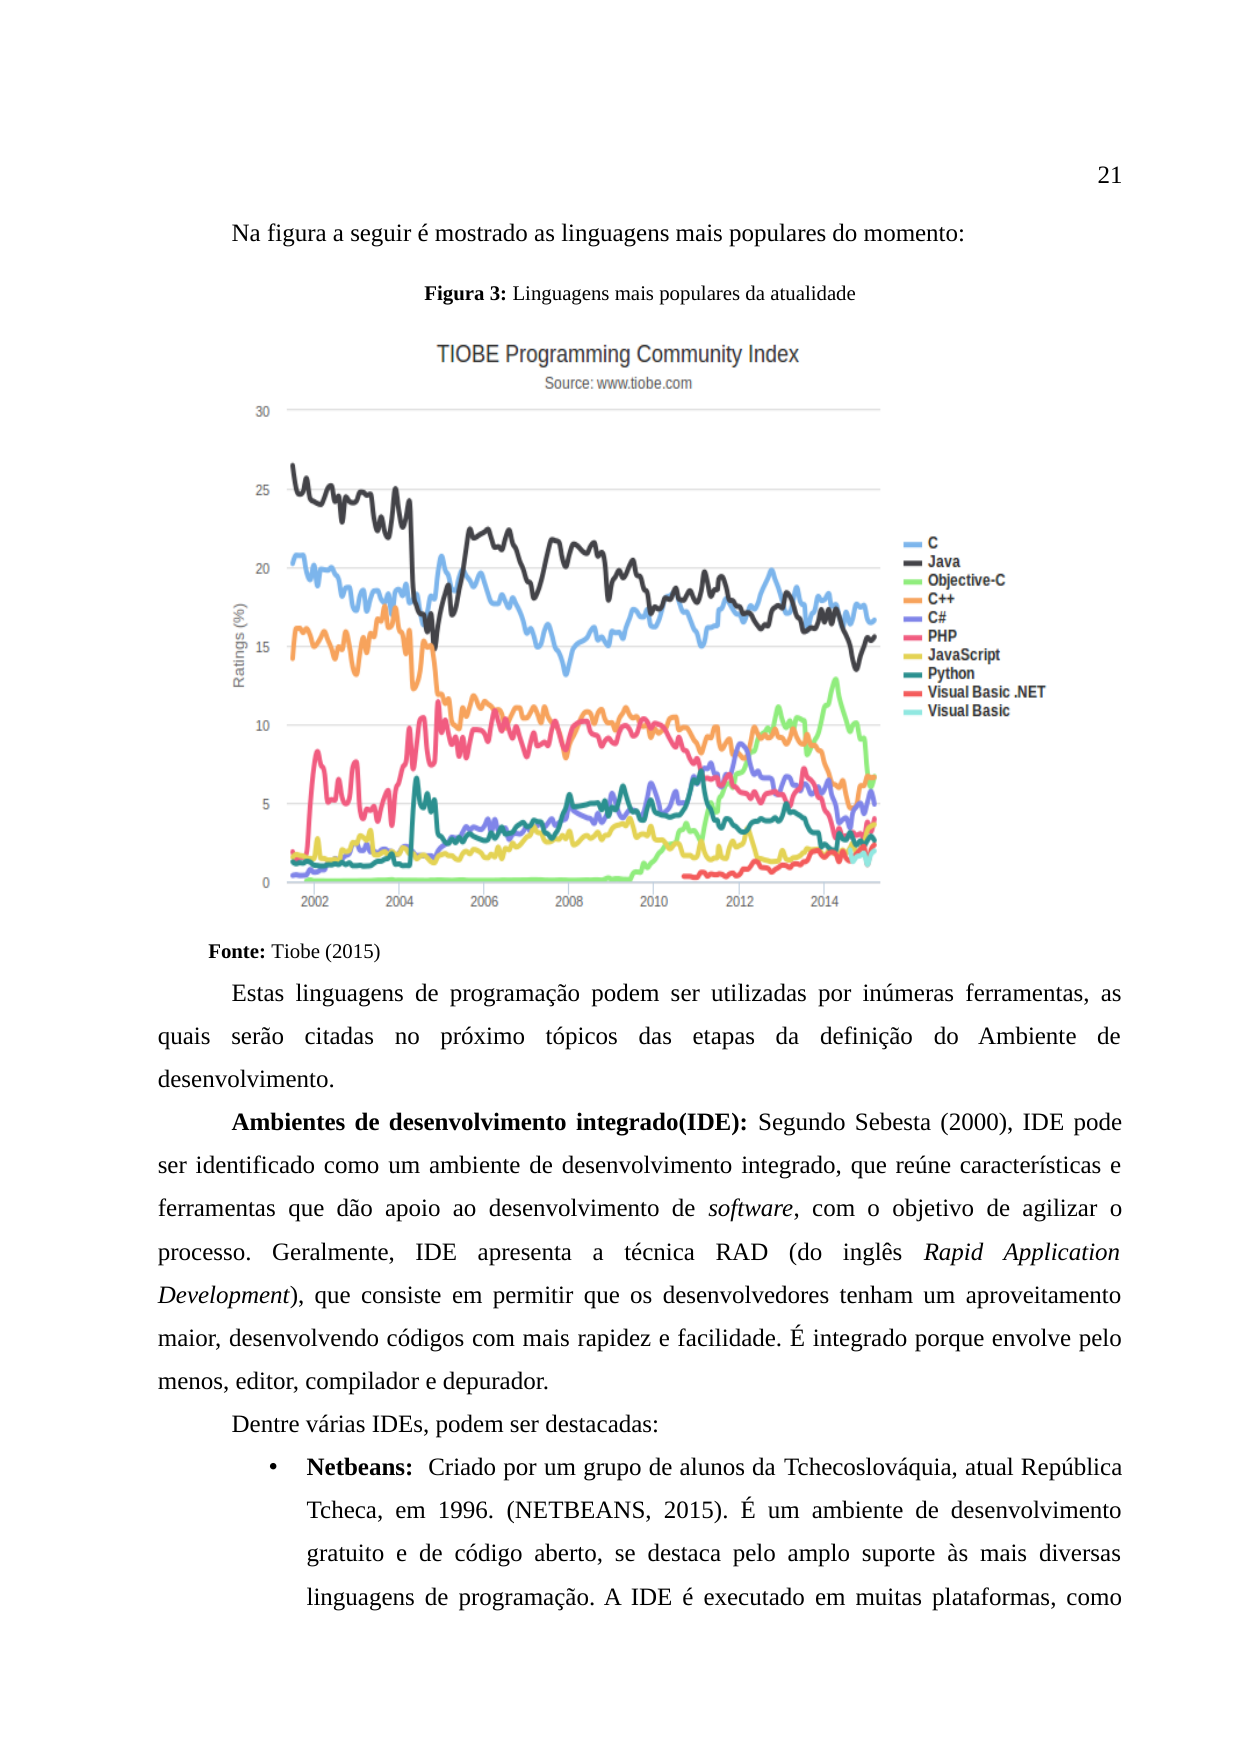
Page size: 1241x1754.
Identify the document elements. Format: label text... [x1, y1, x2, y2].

text Estas linguagens de programação podem ser utilizadas por inúmeras ferramentas, as quais serão citadas no próximo tópicos das etapas da definição do Ambiente de desenvolvimento. [158, 262, 1122, 1093]
text Na figura a seguir é mostrado as linguagens mais populares do momento: [158, 218, 1122, 247]
text Figura 3: Linguagens mais populares da atualidade [208, 281, 1072, 305]
list Netbeans: Criado por um grupo de alunos da Tchecoslováquia, atual República Tcheca, em 1996. (NETBEANS, 2015). É um ambiente de desenvolvimento gratuito e de código aberto, se destaca pelo amplo suporte às mais diversas linguagens de programação. A IDE é executado em muitas plataformas, como [269, 1452, 1122, 1610]
text Dentre várias IDEs, podem ser destacadas: [84, 1409, 1122, 1438]
picture [208, 329, 1072, 940]
text Fonte: Tiobe (2015) [208, 940, 1072, 963]
text Ambientes de desenvolvimento integrado(IDE): Segundo Sebesta (2000), IDE pode ser identificado como um ambiente de desenvolvimento integrado, que reúne características e ferramentas que dão apoio ao desenvolvimento de software, com o objetivo de agilizar o processo. Geralmente, IDE apresenta a técnica RAD (do inglês Rapid Application Development), que consiste em permitir que os desenvolvedores tenham um aproveitamento maior, desenvolvendo códigos com mais rapidez e facilidade. É integrado porque envolve pelo menos, editor, compilador e depurador. [158, 1107, 1122, 1395]
